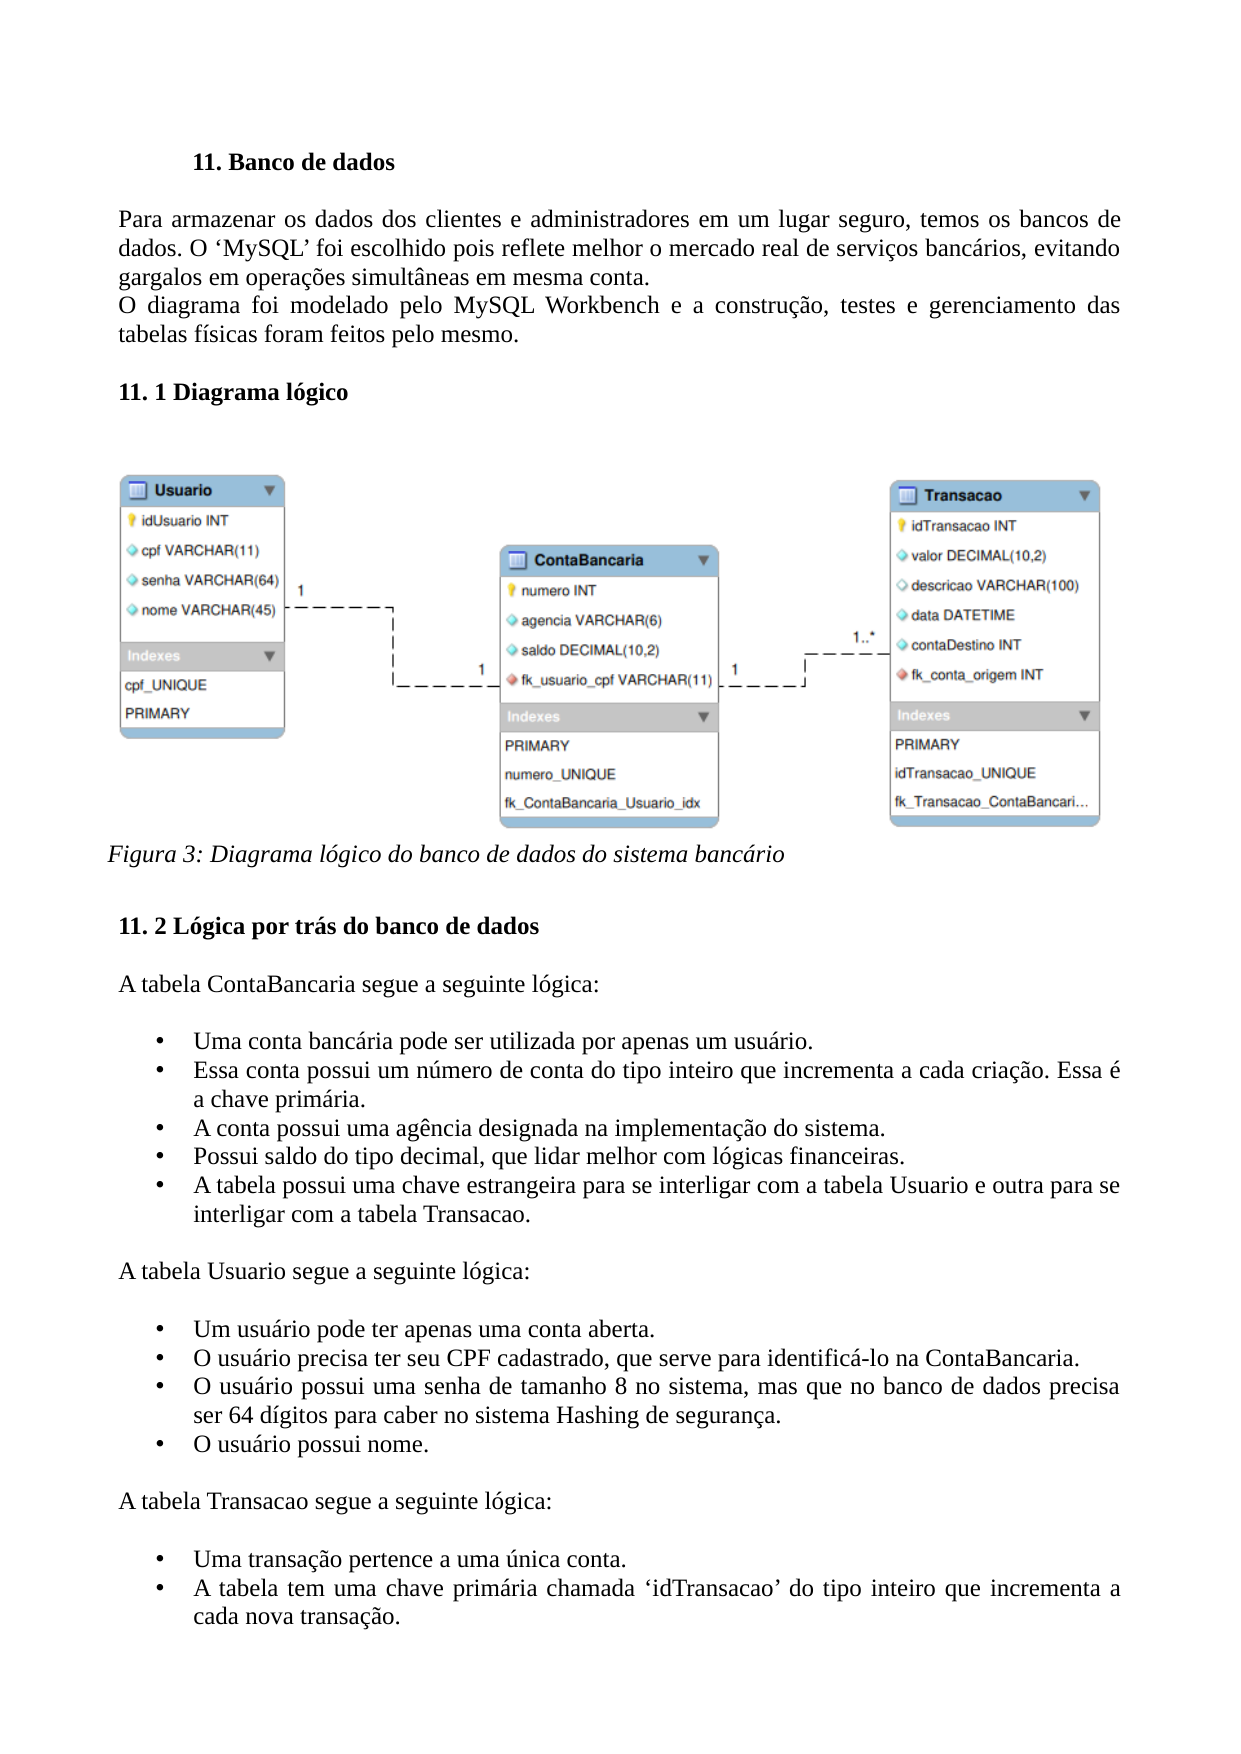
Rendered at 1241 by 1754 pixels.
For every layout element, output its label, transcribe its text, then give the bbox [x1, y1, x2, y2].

list Uma conta bancária pode ser utilizada por apenas um usuário. [156, 1026, 1122, 1055]
text 11. Banco de dados [118, 147, 1122, 176]
list A tabela tem uma chave primária chamada ‘idTransacao’ do tipo inteiro que incrementa a cada nova transação. [156, 1573, 1122, 1630]
picture [107, 462, 1112, 840]
list O usuário precisa ter seu CPF cadastrado, que serve para identificá-lo na ContaBancaria. [156, 1343, 1122, 1371]
list Essa conta possui um número de conta do tipo inteiro que incrementa a cada criação. Essa é a chave primária. [156, 1055, 1122, 1113]
list O usuário possui nome. [156, 1429, 1122, 1458]
text 11. 2 Lógica por trás do banco de dados [118, 911, 1122, 940]
text O diagrama foi modelado pelo MySQL Workbench e a construção, testes e gerenciamento das tabelas físicas foram feitos pelo mesmo. [118, 291, 1122, 348]
list Um usuário pode ter apenas uma conta aberta. [156, 1314, 1122, 1343]
list Possui saldo do tipo decimal, que lidar melhor com lógicas financeiras. [156, 1141, 1122, 1170]
list A tabela possui uma chave estrangeira para se interligar com a tabela Usuario e outra para se interligar com a tabela Transacao. [156, 1170, 1122, 1228]
text A tabela Usuario segue a seguinte lógica: [118, 1256, 1122, 1285]
text Figura 3: Diagrama lógico do banco de dados do sistema bancário [107, 840, 1111, 868]
list O usuário possui uma senha de tamanho 8 no sistema, mas que no banco de dados precisa ser 64 dígitos para caber no sistema Hashing de segurança. [156, 1371, 1122, 1429]
list A conta possui uma agência designada na implementação do sistema. [156, 1113, 1122, 1141]
text A tabela Transacao segue a seguinte lógica: [118, 1486, 1122, 1515]
text A tabela ContaBancaria segue a seguinte lógica: [118, 969, 1122, 998]
list Uma transação pertence a uma única conta. [156, 1544, 1122, 1573]
text Para armazenar os dados dos clientes e administradores em um lugar seguro, temos os bancos de dados. O ‘MySQL’ foi escolhido pois reflete melhor o mercado real de serviços bancários, evitando gargalos em operações simultâneas em mesma conta. [118, 204, 1122, 291]
text 11. 1 Diagrama lógico [118, 377, 1122, 406]
text [107, 868, 1111, 883]
